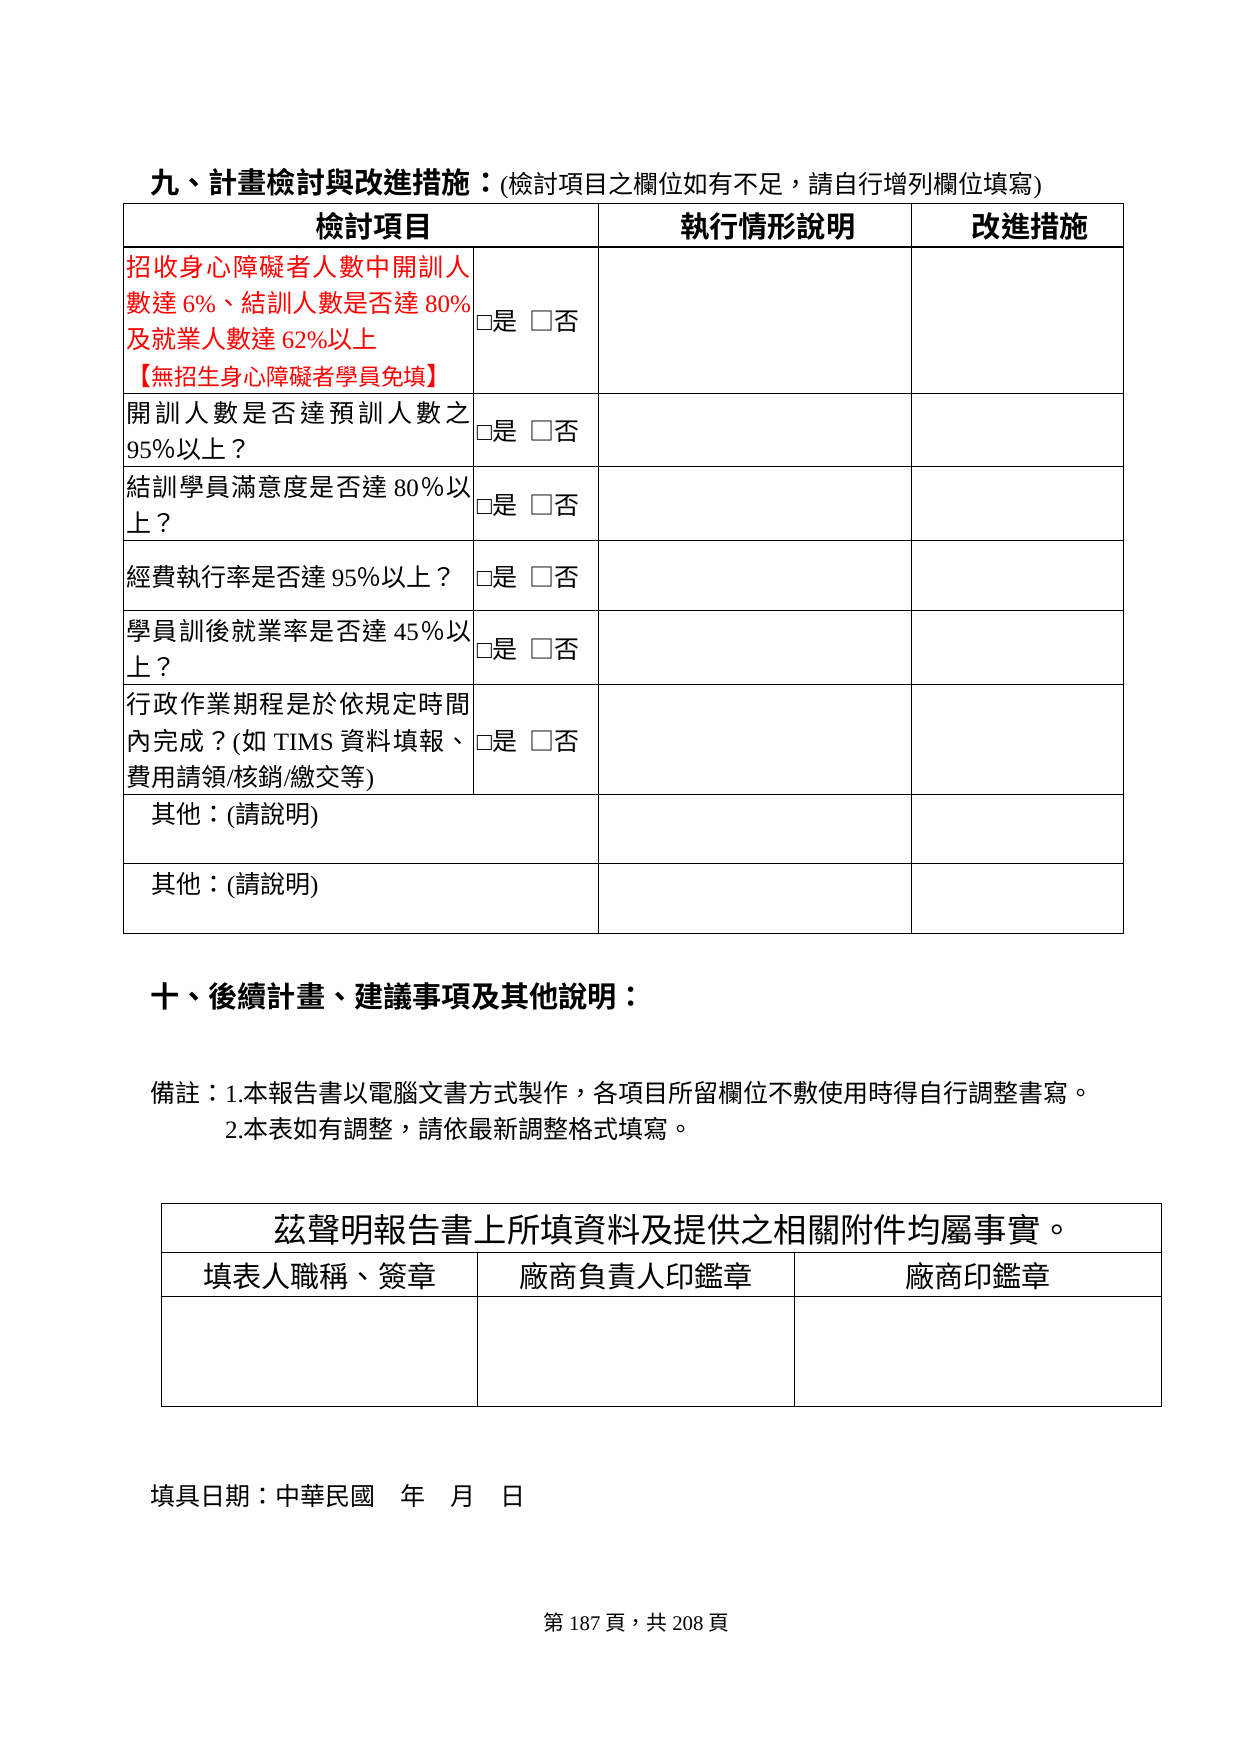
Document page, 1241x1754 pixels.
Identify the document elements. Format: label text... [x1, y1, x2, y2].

table_cell 行政作業期程是於依規定時間內完成？(如TIMS資料填報、費用請領/核銷/繳交等) [124, 685, 473, 794]
table_cell [795, 1297, 1161, 1406]
table_cell [912, 541, 1123, 610]
table_cell [599, 541, 911, 610]
table_header 茲聲明報告書上所填資料及提供之相關附件均屬事實。 [162, 1204, 1161, 1252]
table_cell 其他：(請說明) [124, 864, 598, 933]
text 備註：1.本報告書以電腦文書方式製作，各項目所留欄位不敷使用時得自行調整書寫。 [150, 1073, 1122, 1109]
table_cell 開訓人數是否達預訓人數之95％以上？ [124, 394, 473, 466]
table_cell [912, 864, 1123, 933]
table_cell [599, 248, 911, 392]
table_cell □是 □否 [474, 248, 598, 392]
table_cell □是 □否 [474, 394, 598, 466]
table_cell [162, 1297, 477, 1406]
table_cell □是 □否 [474, 541, 598, 610]
table_cell 招收身心障礙者人數中開訓人數達6%、結訓人數是否達80%及就業人數達62%以上 【無招生身心障礙者學員免填】 [124, 248, 473, 392]
table_cell [912, 248, 1123, 392]
table_cell [912, 795, 1123, 863]
table_header 改進措施 [912, 204, 1123, 246]
table_cell [912, 394, 1123, 466]
text 2.本表如有調整，請依最新調整格式填寫。 [225, 1109, 1122, 1146]
table_cell 填表人職稱、簽章 [162, 1253, 477, 1296]
table_cell 學員訓後就業率是否達45％以上？ [124, 611, 473, 684]
table_cell [599, 394, 911, 466]
table_cell [599, 795, 911, 863]
text 十、後續計畫、建議事項及其他說明： [150, 953, 1122, 1016]
table_cell □是 □否 [474, 611, 598, 684]
table_cell [599, 467, 911, 539]
table_cell [599, 864, 911, 933]
table_cell 廠商印鑑章 [795, 1253, 1161, 1296]
table_cell 經費執行率是否達95％以上？ [124, 541, 473, 610]
table_cell 廠商負責人印鑑章 [478, 1253, 794, 1296]
table_cell □是 □否 [474, 685, 598, 794]
table_cell [599, 685, 911, 794]
table_cell 結訓學員滿意度是否達80％以上？ [124, 467, 473, 539]
table_header 執行情形說明 [599, 204, 911, 246]
table_cell [912, 611, 1123, 684]
table_cell [912, 685, 1123, 794]
text 九、計畫檢討與改進措施：(檢討項目之欄位如有不足，請自行增列欄位填寫) [150, 159, 1122, 202]
table_cell □是 □否 [474, 467, 598, 539]
table_cell [912, 467, 1123, 539]
table_cell [599, 611, 911, 684]
text 填具日期：中華民國 年 月 日 [150, 1453, 1140, 1516]
table_header 檢討項目 [124, 204, 598, 246]
table_cell 其他：(請說明) [124, 795, 598, 863]
table_cell [478, 1297, 794, 1406]
